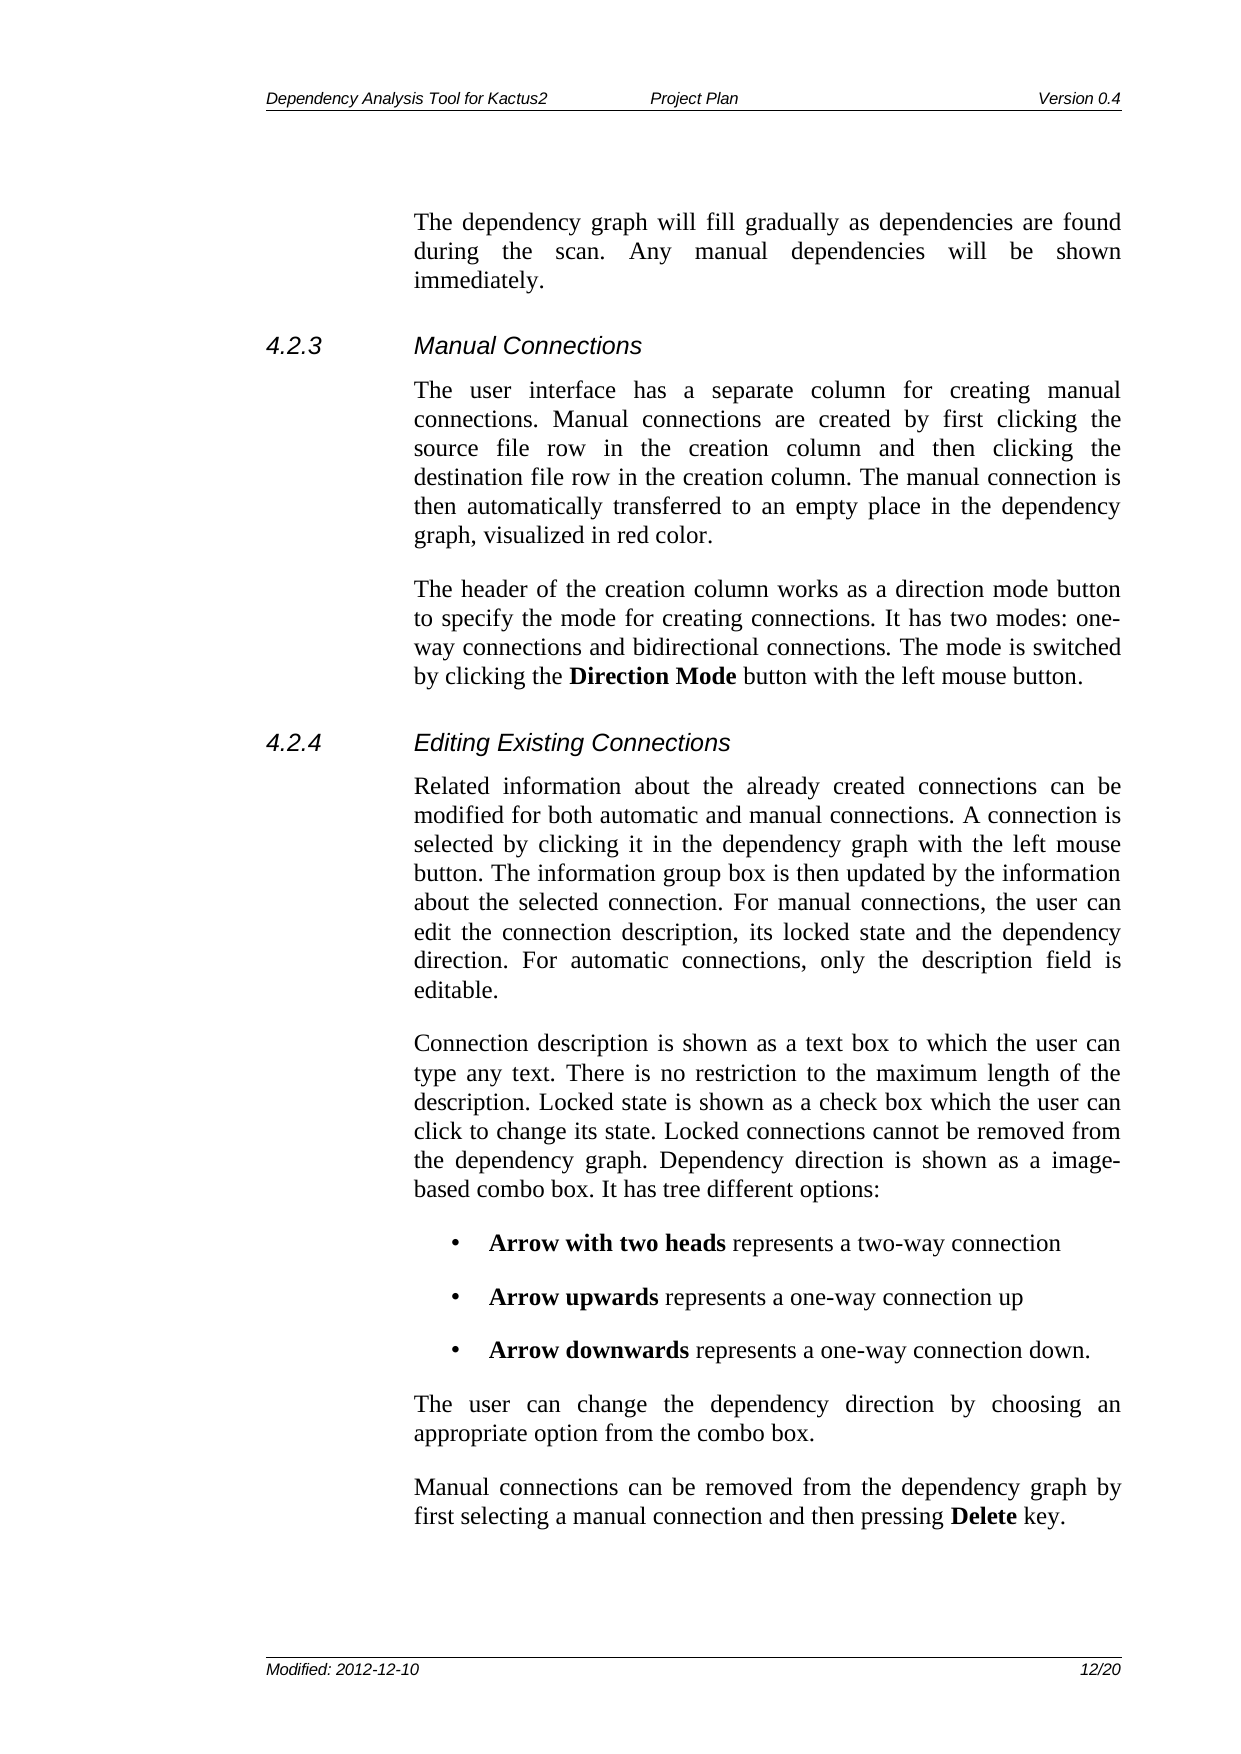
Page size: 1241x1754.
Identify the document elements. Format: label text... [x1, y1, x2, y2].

text The dependency graph will fill gradually as dependencies are found during the scan. Any manual dependencies will be shown immediately. [413, 207, 1122, 294]
text The header of the creation column works as a direction mode button to specify the mode for creating connections. It has two modes: one-way connections and bidirectional connections. The mode is switched by clicking the Direction Mode button with the left mouse button. [413, 574, 1122, 690]
text The user can change the dependency direction by choosing an appropriate option from the combo box. [413, 1389, 1122, 1447]
text Manual connections can be removed from the dependency graph by first selecting a manual connection and then pressing Delete key. [413, 1472, 1122, 1530]
text The user interface has a separate column for creating manual connections. Manual connections are created by first clicking the source file row in the creation column and then clicking the destination file row in the creation column. The manual connection is then automatically transferred to an empty place in the dependency graph, visualized in red color. [413, 375, 1122, 549]
text Connection description is shown as a text box to which the user can type any text. There is no restriction to the maximum length of the description. Locked state is shown as a check box which the user can click to change its state. Locked connections cannot be removed from the dependency graph. Dependency direction is shown as a image-based combo box. It has tree different options: [413, 1028, 1122, 1203]
subtitle Manual Connections [266, 331, 1122, 360]
list Arrow upwards represents a one-way connection up [451, 1281, 1122, 1310]
text Related information about the already created connections can be modified for both automatic and manual connections. A connection is selected by clicking it in the dependency graph with the left mouse button. The information group box is then updated by the information about the selected connection. For manual connections, the user can edit the connection description, its locked state and the dependency direction. For automatic connections, only the description field is editable. [413, 771, 1122, 1003]
subtitle Editing Existing Connections [266, 727, 1122, 757]
list Arrow downwards represents a one-way connection down. [451, 1335, 1122, 1364]
list Arrow with two heads represents a two-way connection [451, 1227, 1122, 1257]
